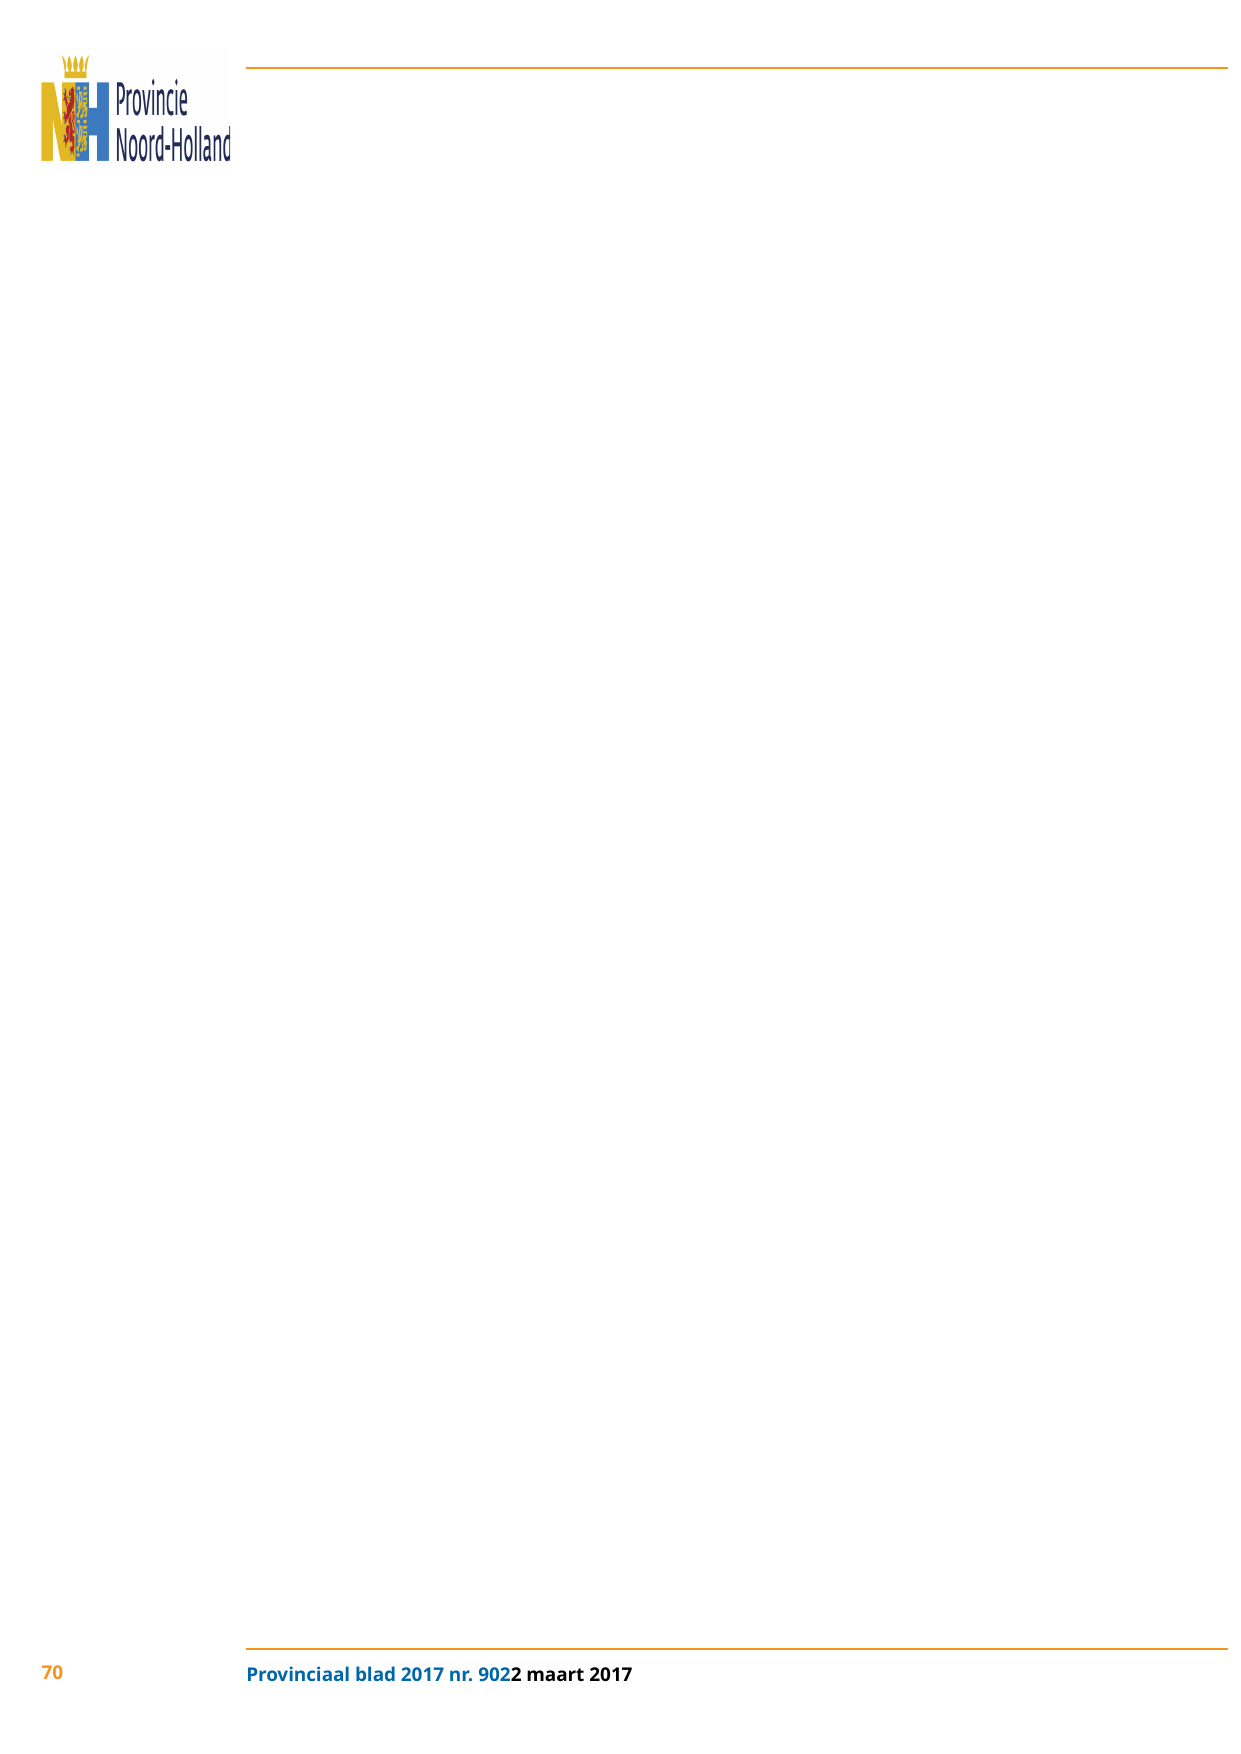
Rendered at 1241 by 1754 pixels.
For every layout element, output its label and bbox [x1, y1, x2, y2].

picture [41, 47, 231, 172]
